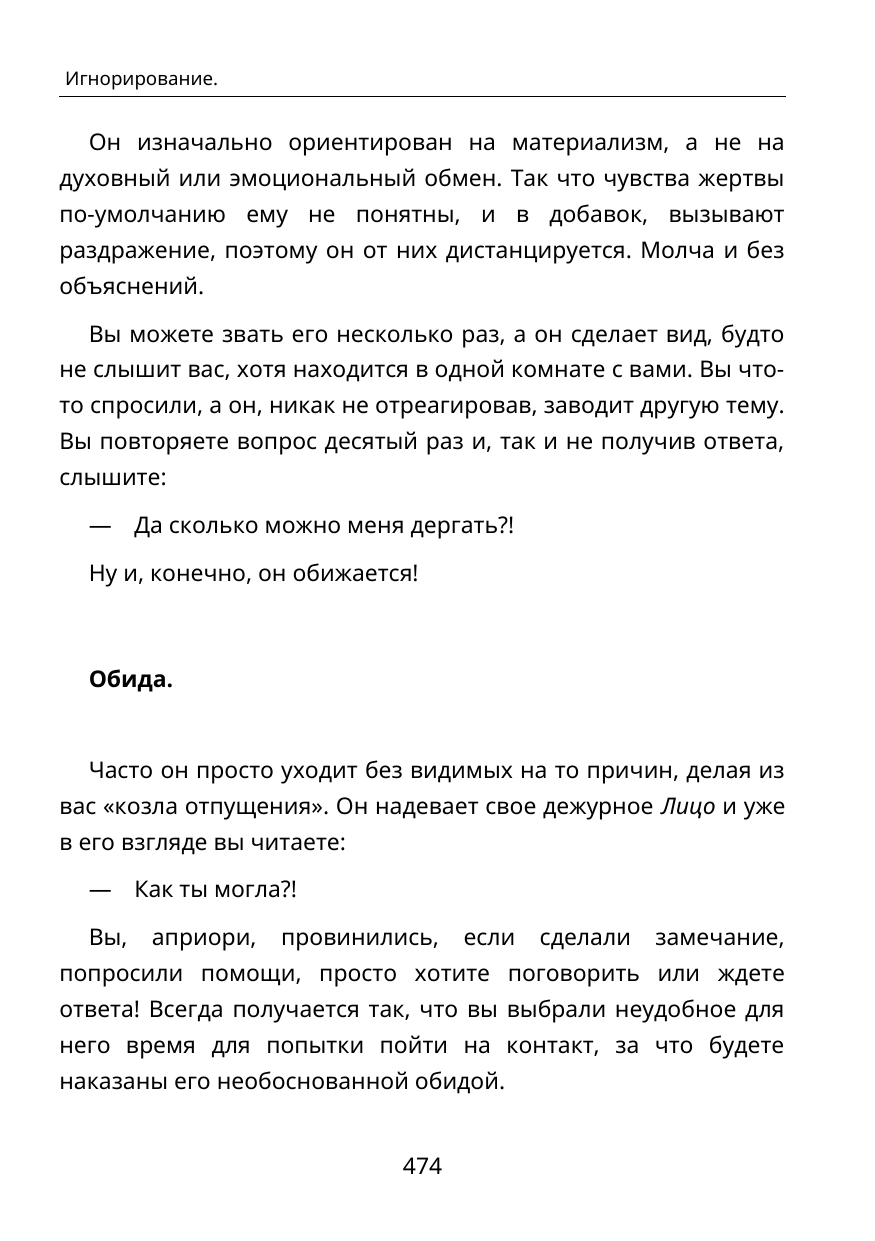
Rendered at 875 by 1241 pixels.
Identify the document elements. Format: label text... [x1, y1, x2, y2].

text Он изначально ориентирован на материализм, а не на духовный или эмоциональный обмен. Так что чувства жертвы по-умолчанию ему не понятны, и в добавок, вызывают раздражение, поэтому он от них дистанцируется. Молча и без объяснений. [59, 126, 786, 301]
text Ну и, конечно, он обижается! [59, 557, 786, 588]
text Вы, априори, провинились, если сделали замечание, попросили помощи, просто хотите поговорить или ждете ответа! Всегда получается так, что вы выбрали неудобное для него время для попытки пойти на контакт, за что будете наказаны его необоснованной обидой. [59, 921, 786, 1096]
text Часто он просто уходит без видимых на то причин, делая из вас «козла отпущения». Он надевает свое дежурное Лицо и уже в его взгляде вы читаете: [59, 754, 786, 857]
subtitle Обида. [59, 663, 786, 695]
list Как ты могла?! [59, 873, 786, 904]
list Да сколько можно меня дергать?! [59, 509, 786, 540]
text Вы можете звать его несколько раз, а он сделает вид, будто не слышит вас, хотя находится в одной комнате с вами. Вы что-то спросили, а он, никак не отреагировав, заводит другую тему. Вы повторяете вопрос десятый раз и, так и не получив ответа, слышите: [59, 317, 786, 492]
